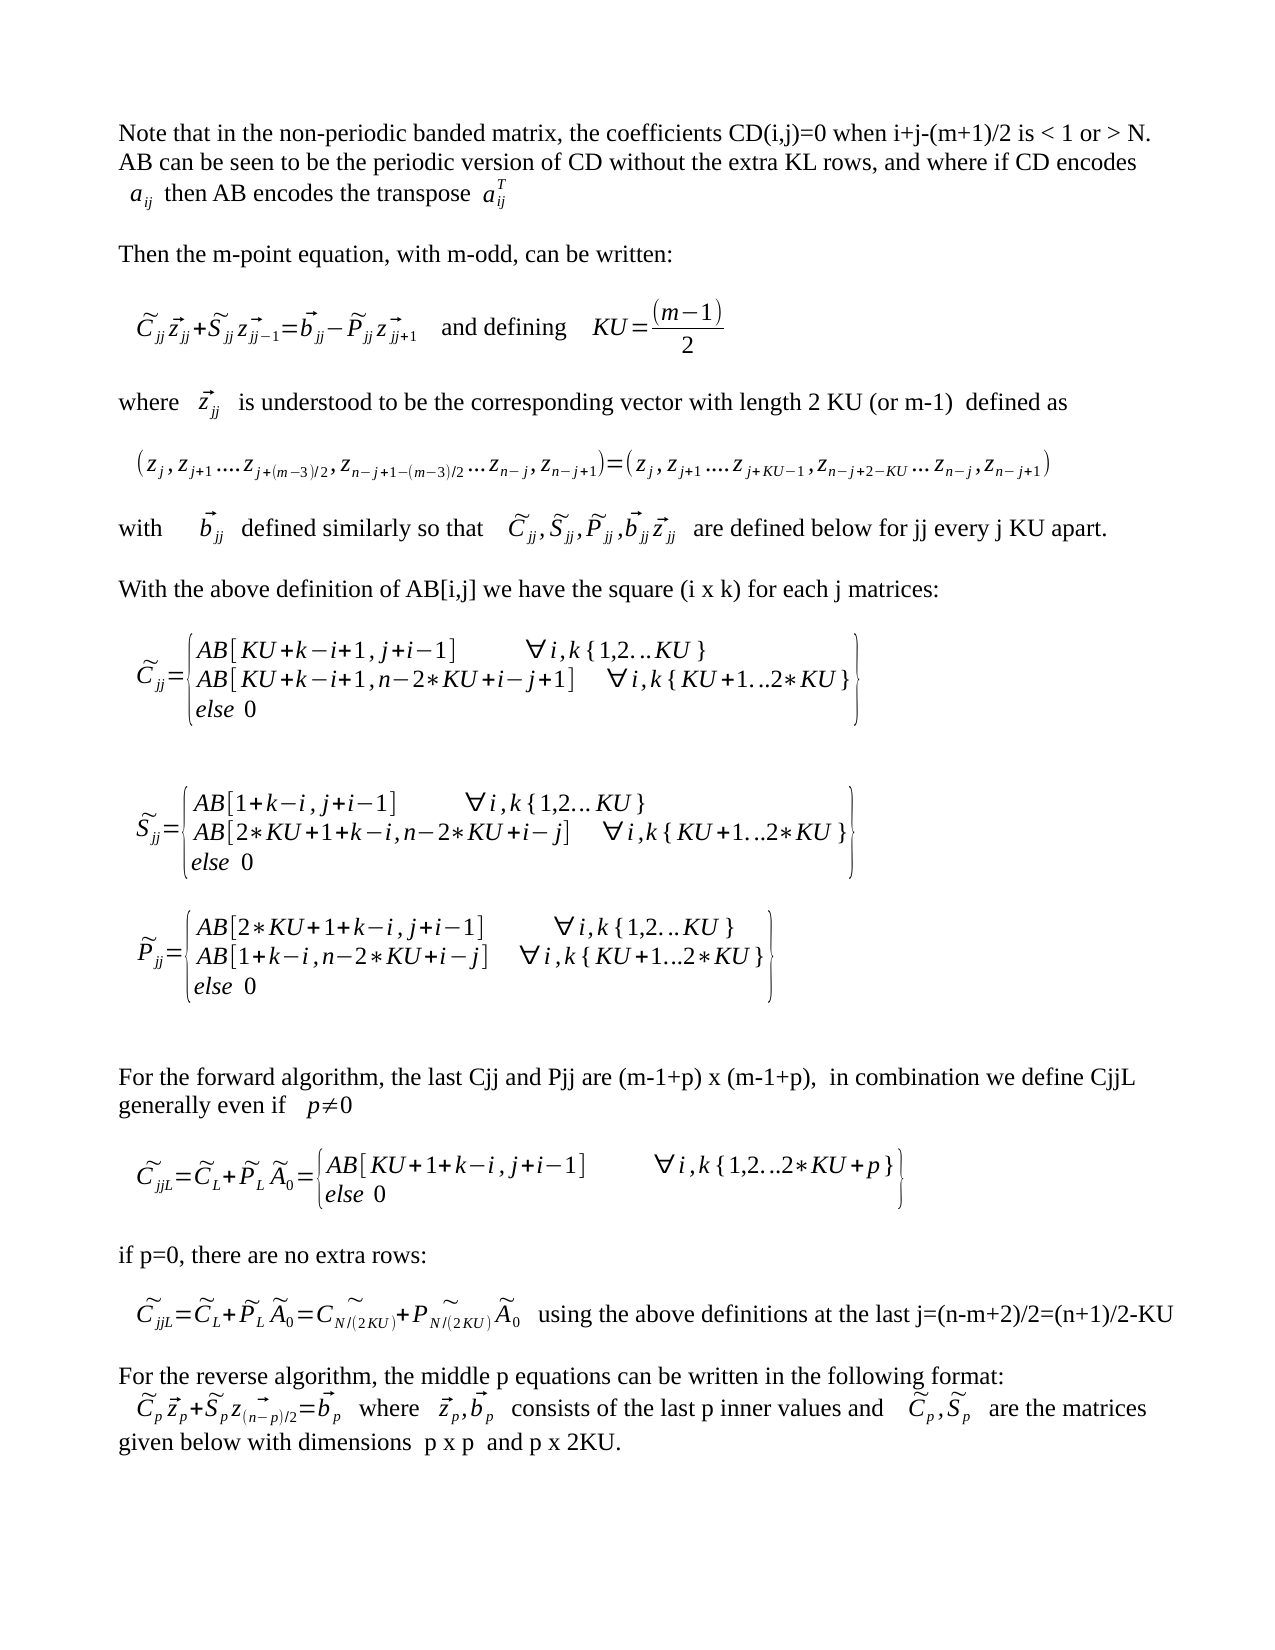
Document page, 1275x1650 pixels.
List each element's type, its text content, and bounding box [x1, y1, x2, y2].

text with defined similarly so that are defined below for jj every j KU apart. [118, 510, 1187, 545]
text For the forward algorithm, the last Cjj and Pjj are (m-1+p) x (m-1+p), in combination we define CjjL generally even if [118, 1062, 1187, 1119]
text and defining [118, 297, 1187, 358]
text For the reverse algorithm, the middle p equations can be written in the following format:whereconsists of the last p inner values and are the matrices given below with dimensions p x p and p x 2KU. [118, 1361, 1187, 1455]
text Note that in the non-periodic banded matrix, the coefficients CD(i,j)=0 when i+j-(m+1)/2 is < 1 or > N. AB can be seen to be the periodic version of CD without the extra KL rows, and where if CD encodes then AB encodes the transpose [118, 118, 1187, 211]
text whereis understood to be the corresponding vector with length 2 KU (or m-1) defined as [118, 387, 1187, 419]
text With the above definition of AB[i,j] we have the square (i x k) for each j matrices: [118, 574, 1187, 603]
text if p=0, there are no extra rows: [118, 1240, 1187, 1269]
text using the above definitions at the last j=(n-m+2)/2=(n+1)/2-KU [118, 1297, 1187, 1332]
text Then the m-point equation, with m-odd, can be written: [118, 239, 1187, 268]
